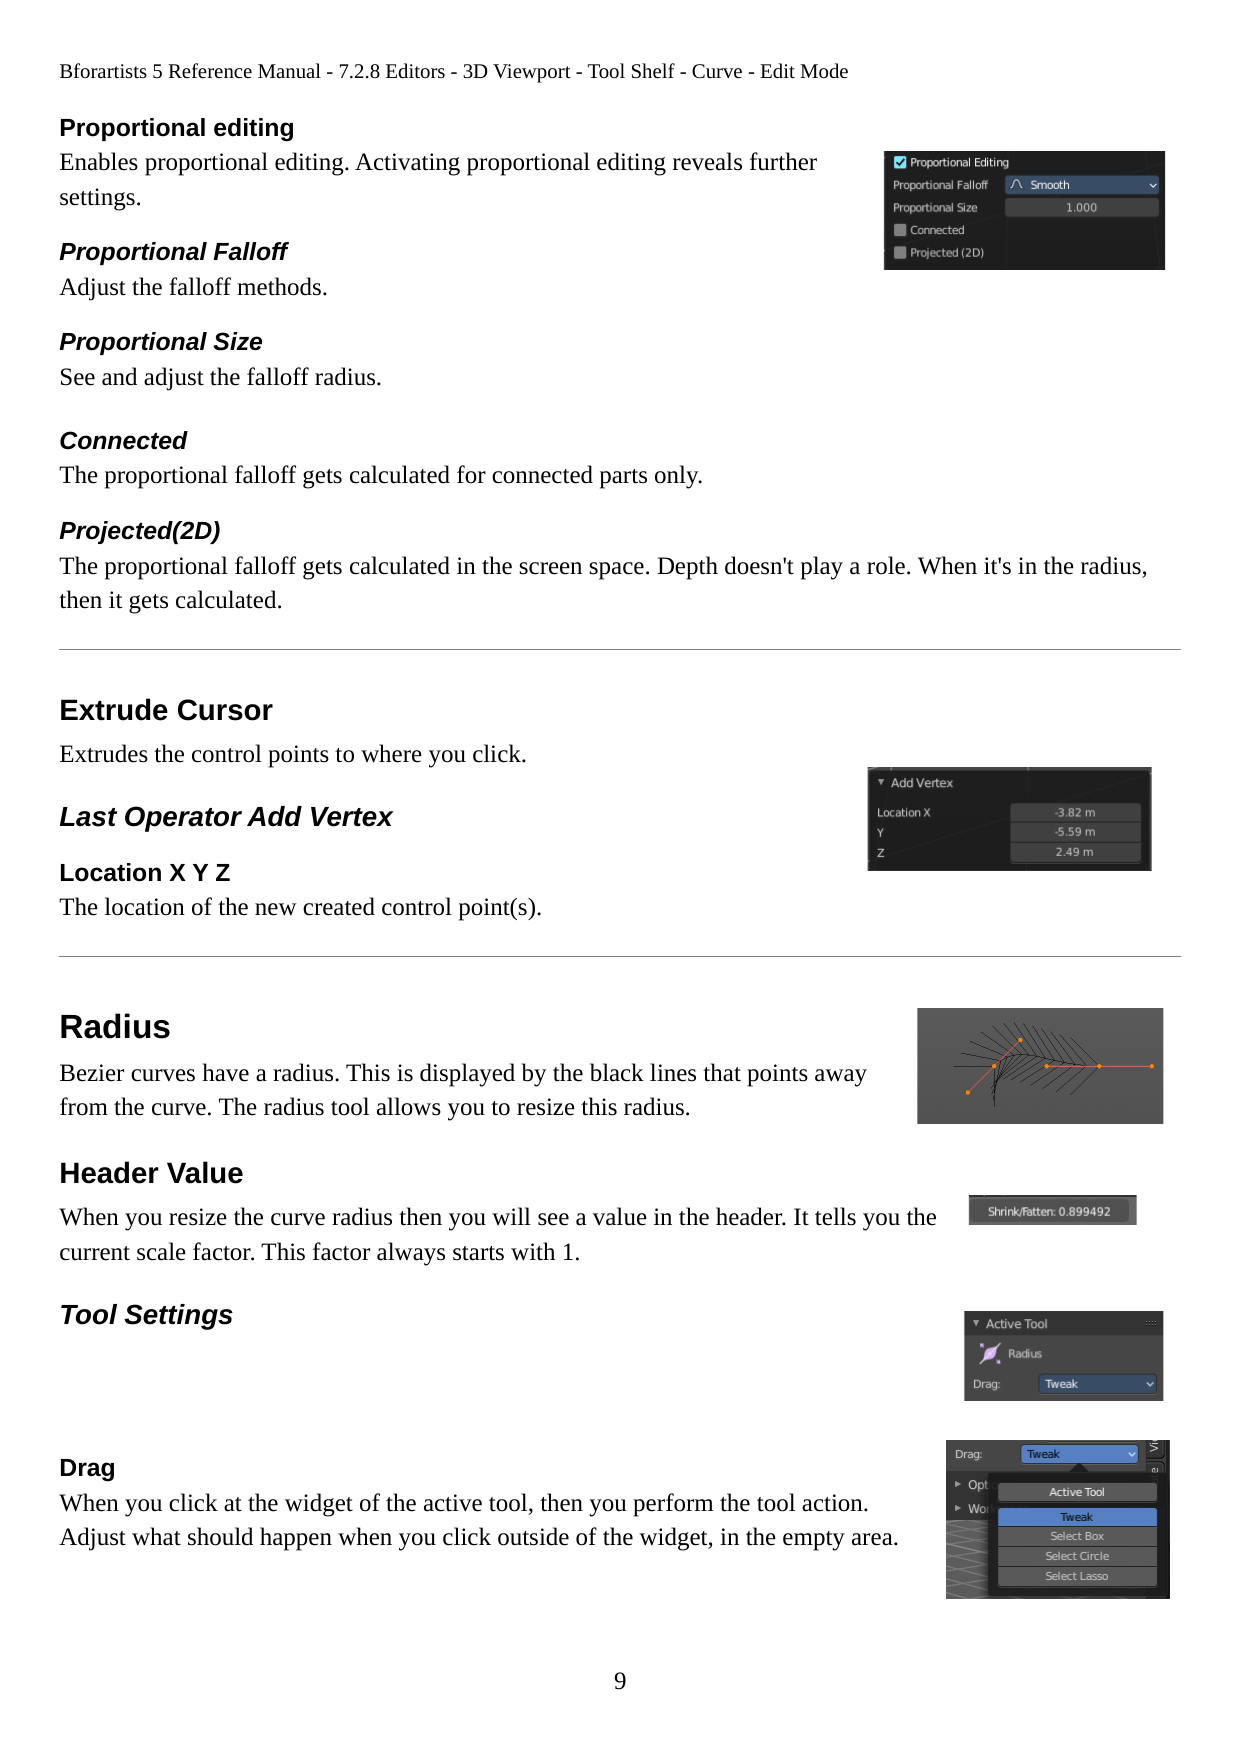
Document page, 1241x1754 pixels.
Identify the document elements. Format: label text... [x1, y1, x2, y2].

text Bezier curves have a radius. This is displayed by the black lines that points away from the curve. The radius tool allows you to resize this radius. [59, 1058, 917, 1121]
subtitle Location X Y Z [59, 858, 1181, 886]
subtitle Proportional editing [59, 113, 1181, 141]
text The proportional falloff gets calculated for connected parts only. [59, 461, 1181, 489]
subtitle Connected [59, 426, 1181, 454]
subtitle Last Operator Add Vertex [59, 801, 867, 833]
text When you resize the curve radius then you will see a value in the header. It tells you the current scale factor. This factor always starts with 1. [59, 1202, 1181, 1265]
picture [883, 151, 1166, 270]
picture [964, 1311, 1164, 1401]
subtitle Radius [59, 1007, 1181, 1045]
picture [946, 1440, 1170, 1599]
text When you click at the widget of the active tool, then you perform the tool action. Adjust what should happen when you click outside of the widget, in the empty area. [59, 1488, 946, 1551]
text See and adjust the falloff radius. [59, 362, 1181, 391]
subtitle Proportional Size [59, 327, 1181, 356]
subtitle Extrude Cursor [59, 693, 1181, 727]
subtitle Drag [59, 1453, 946, 1482]
subtitle Projected(2D) [59, 516, 1181, 544]
subtitle Header Value [59, 1156, 1181, 1189]
subtitle [1152, 801, 1181, 833]
text The proportional falloff gets calculated in the screen space. Depth doesn't play a role. When it's in the radius, then it gets calculated. [59, 551, 1181, 614]
subtitle Proportional Falloff [59, 237, 883, 266]
text Enables proportional editing. Activating proportional editing reveals further settings. [59, 147, 1181, 211]
picture [968, 1195, 1137, 1225]
text Adjust the falloff methods. [59, 272, 1181, 301]
subtitle [1166, 237, 1181, 266]
text The location of the new created control point(s). [59, 892, 1181, 921]
subtitle [1170, 1453, 1181, 1482]
picture [867, 767, 1152, 871]
picture [917, 1008, 1164, 1124]
text Extrudes the control points to where you click. [59, 739, 1181, 768]
subtitle Tool Settings [59, 1298, 1181, 1330]
